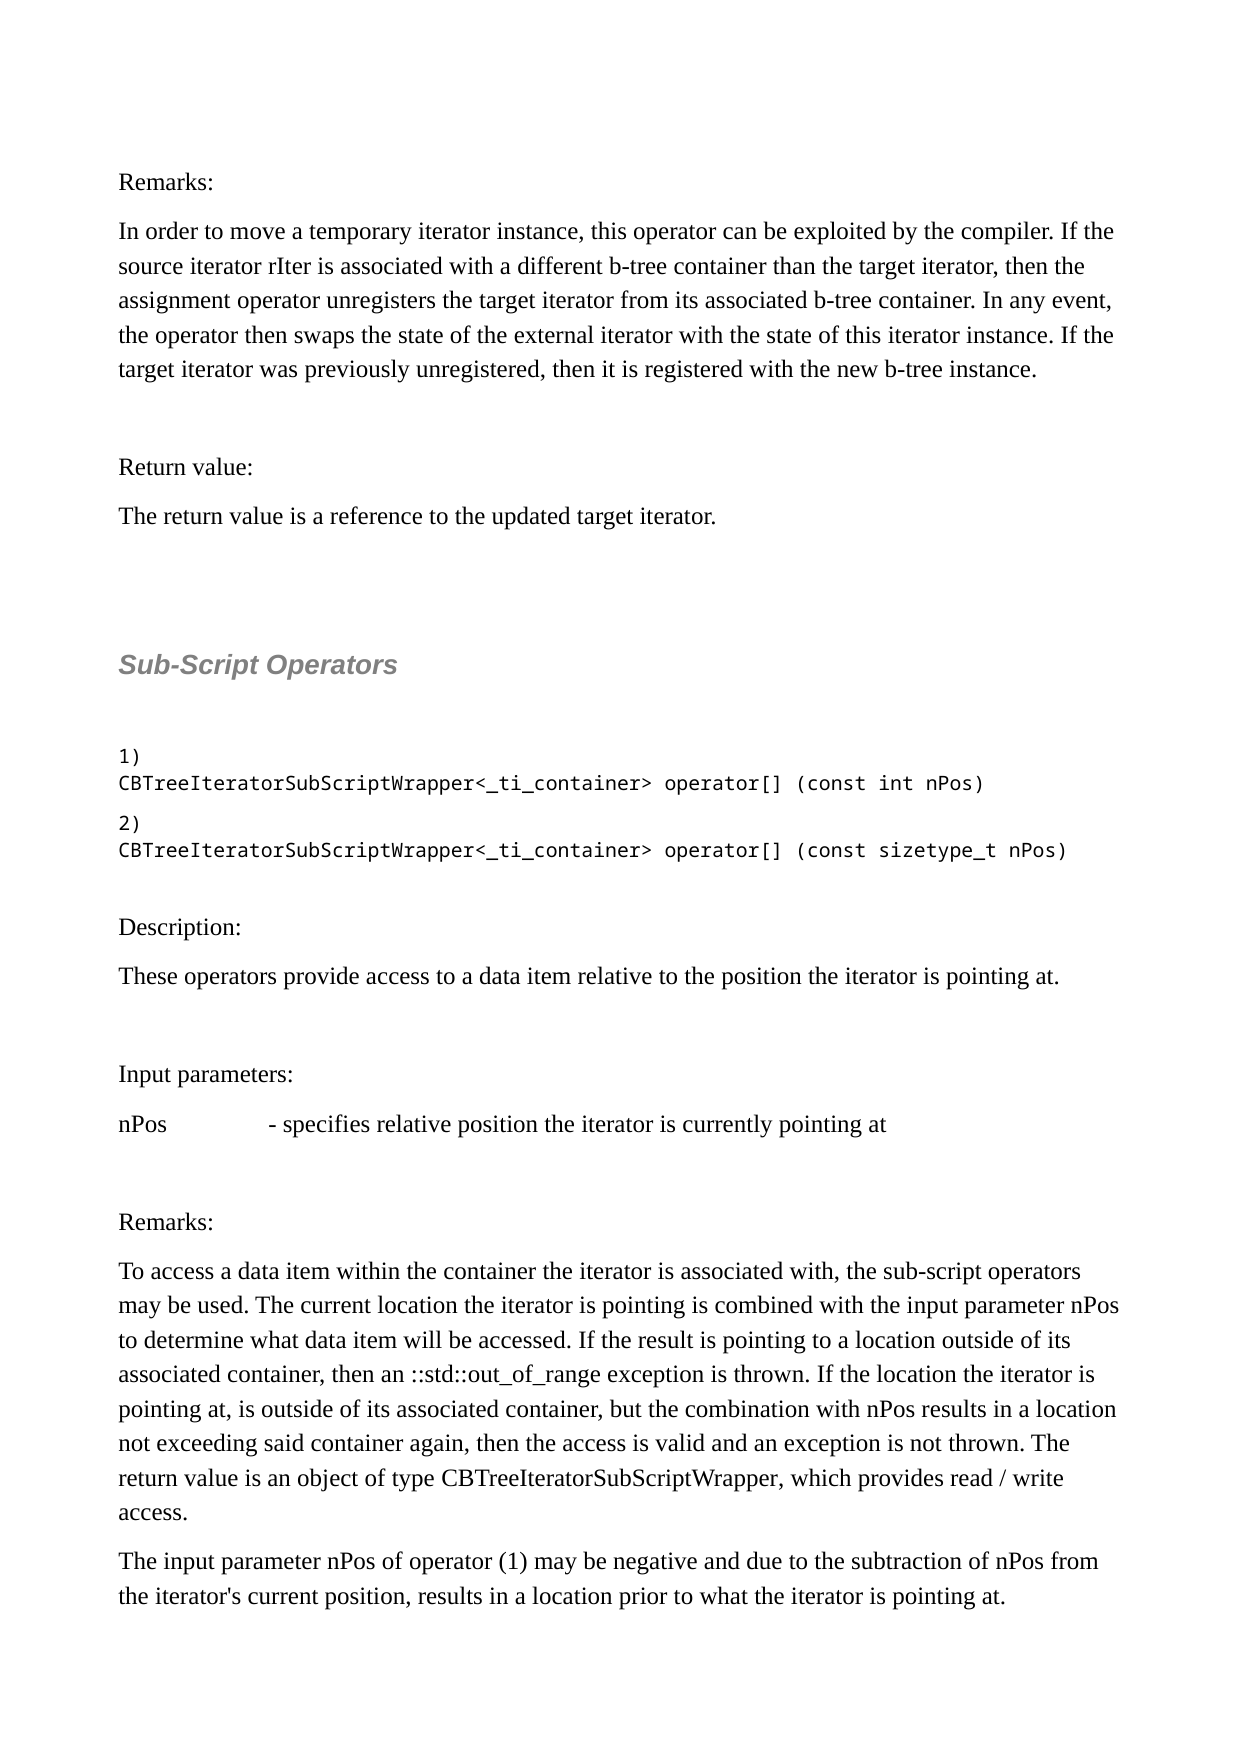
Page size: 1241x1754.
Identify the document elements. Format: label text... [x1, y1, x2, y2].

text Remarks: [118, 167, 1122, 196]
subtitle Sub-Script Operators [118, 648, 1122, 680]
text Description: [118, 912, 1122, 941]
text Input parameters: [118, 1059, 1122, 1088]
text CBTreeIteratorSubScriptWrapper<_ti_container> operator[] (const sizetype_t nPos) [118, 836, 1122, 863]
text In order to move a temporary iterator instance, this operator can be exploited by the compiler. If the source iterator rIter is associated with a different b-tree container than the target iterator, then the assignment operator unregisters the target iterator from its associated b-tree container. In any event, the operator then swaps the state of the external iterator with the state of this iterator instance. If the target iterator was previously unregistered, then it is registered with the new b-tree instance. [118, 216, 1122, 383]
text CBTreeIteratorSubScriptWrapper<_ti_container> operator[] (const int nPos) [118, 769, 1122, 796]
text To access a data item within the container the iterator is associated with, the sub-script operators may be used. The current location the iterator is pointing is combined with the input parameter nPos to determine what data item will be accessed. If the result is pointing to a location outside of its associated container, then an ::std::out_of_range exception is thrown. If the location the iterator is pointing at, is outside of its associated container, but the combination with nPos results in a location not exceeding said container again, then the access is valid and an exception is not thrown. The return value is an object of type CBTreeIteratorSubScriptWrapper, which provides read / write access. [118, 1256, 1122, 1526]
text 2) [118, 809, 1122, 836]
text Remarks: [118, 1207, 1122, 1236]
text 1) [118, 742, 1122, 769]
text The input parameter nPos of operator (1) may be negative and due to the subtraction of nPos from the iterator's current position, results in a location prior to what the iterator is pointing at. [118, 1546, 1122, 1609]
text nPos - specifies relative position the iterator is currently pointing at [118, 1109, 1122, 1137]
text Return value: [118, 452, 1122, 481]
text These operators provide access to a data item relative to the position the iterator is pointing at. [118, 961, 1122, 990]
text The return value is a reference to the updated target iterator. [118, 501, 1122, 530]
